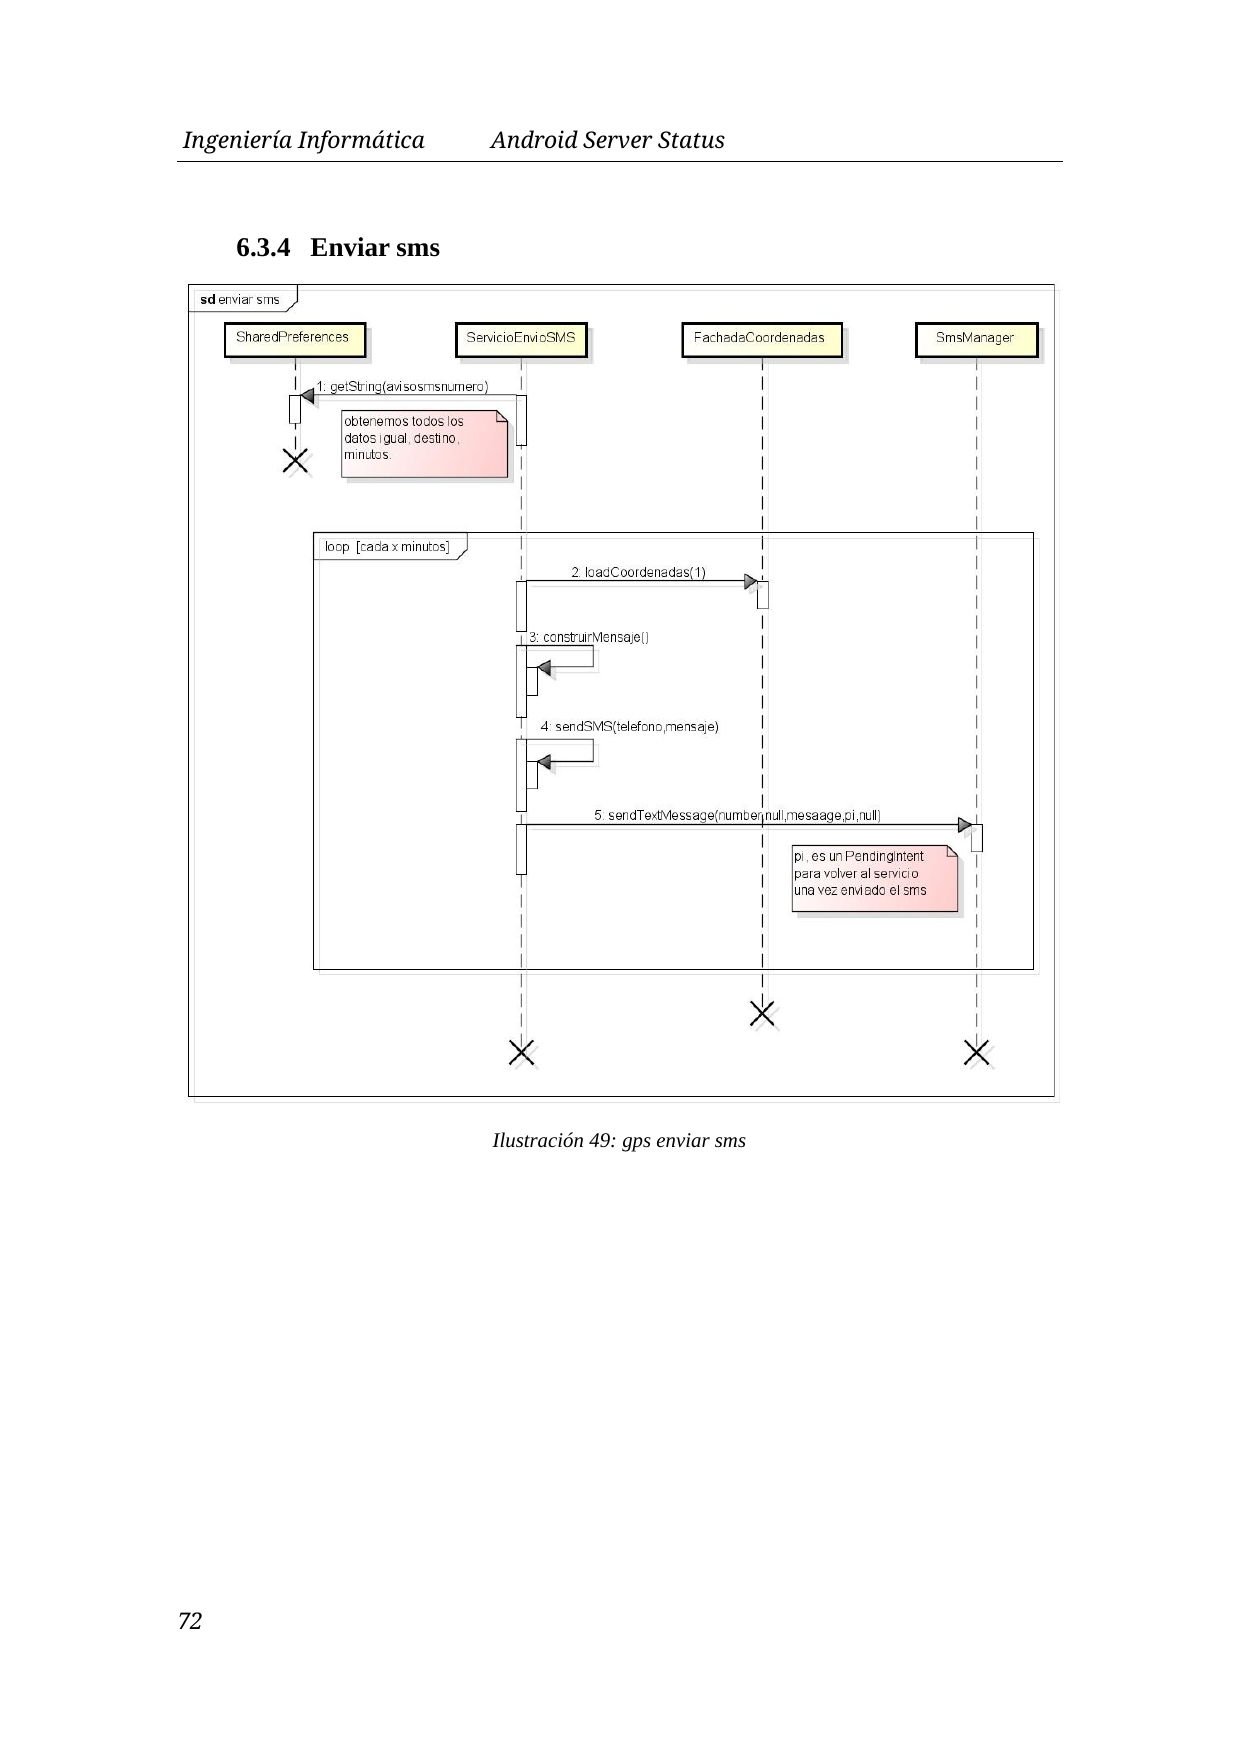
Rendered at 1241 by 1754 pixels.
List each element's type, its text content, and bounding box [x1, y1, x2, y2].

subtitle Enviar sms [236, 231, 1004, 262]
picture [177, 273, 1064, 1129]
text Ilustración 49: gps enviar sms [177, 1129, 1063, 1152]
